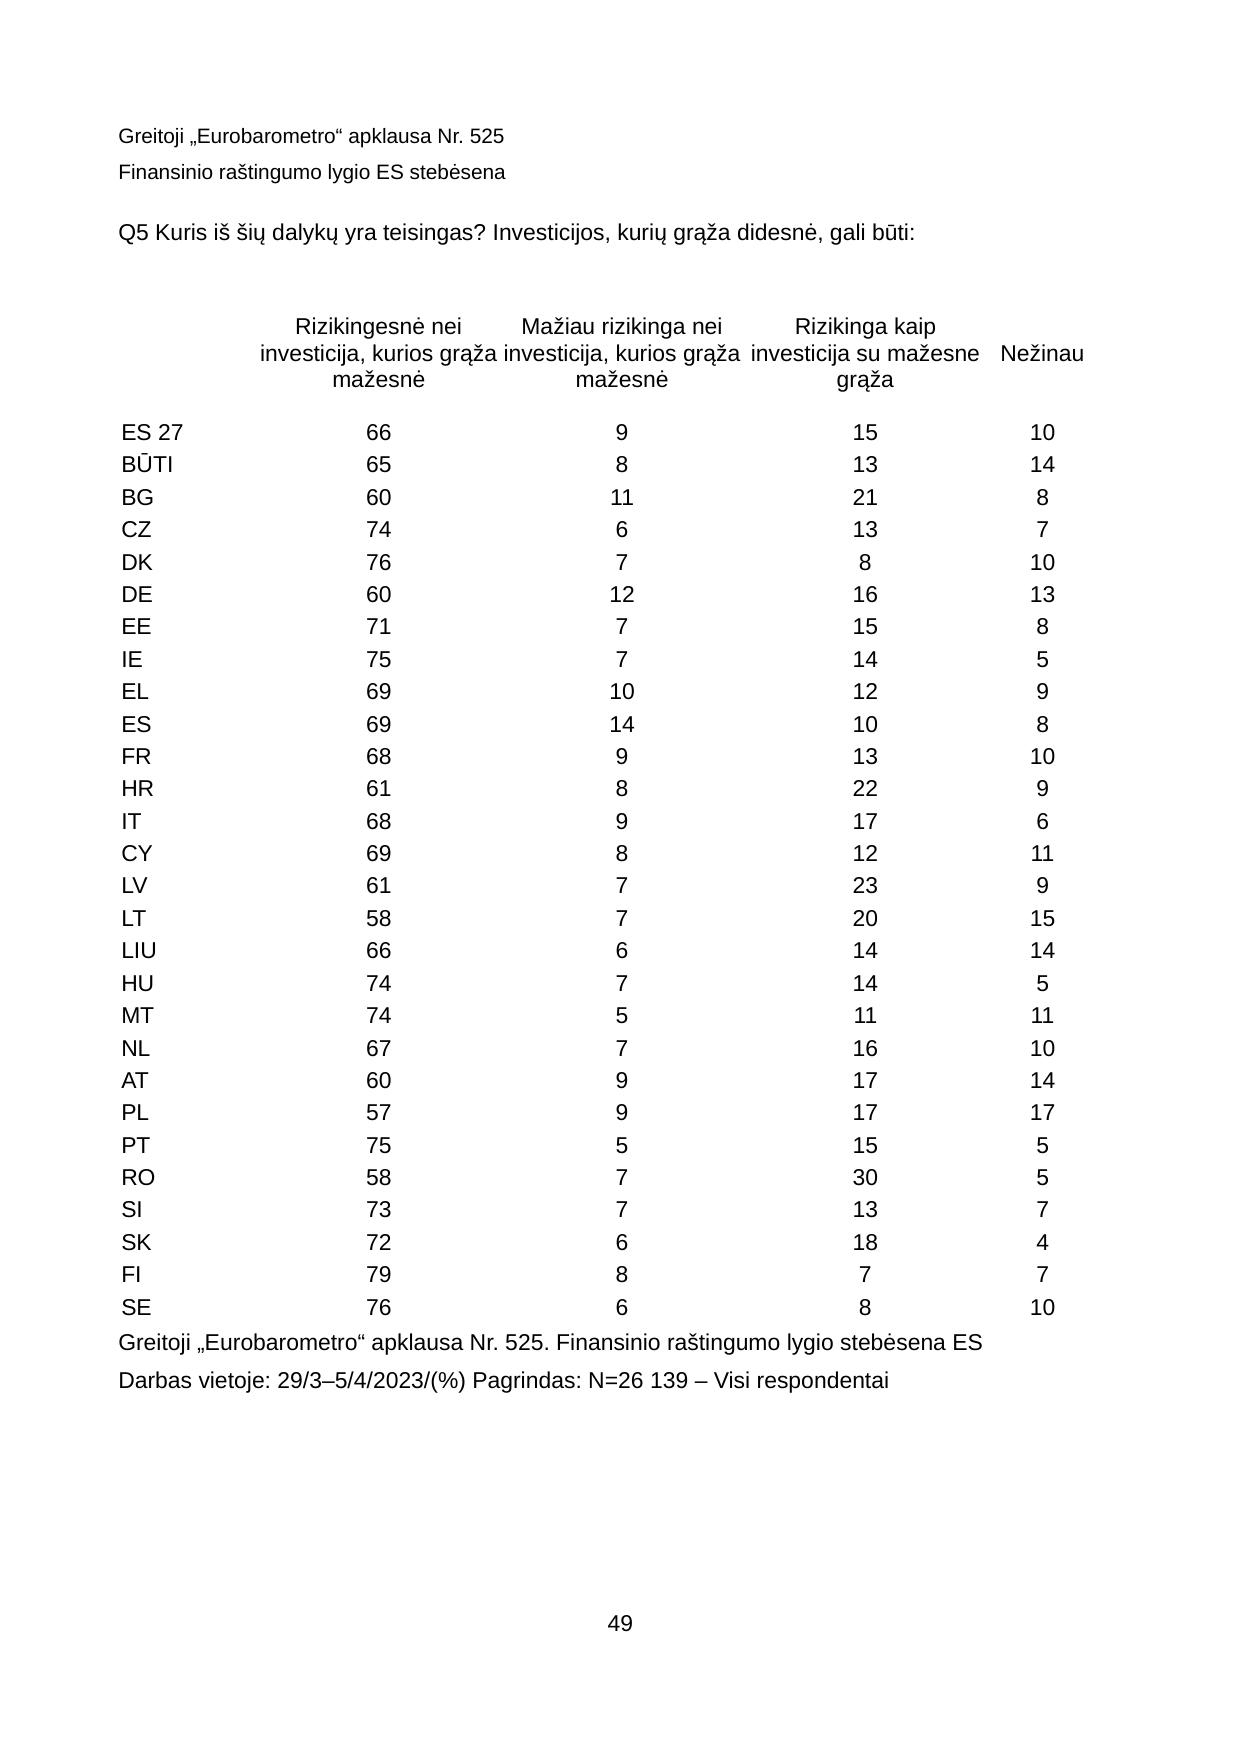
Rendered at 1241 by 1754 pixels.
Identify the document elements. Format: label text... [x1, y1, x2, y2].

table_cell 7 [500, 546, 743, 578]
table_cell 23 [744, 870, 987, 902]
table_cell 5 [500, 1129, 743, 1161]
table_cell 10 [987, 740, 1098, 772]
table_cell FI [118, 1258, 257, 1291]
table_cell 69 [257, 708, 500, 740]
table_cell 76 [257, 1291, 500, 1323]
table_cell 66 [257, 416, 500, 448]
table_cell 15 [744, 416, 987, 448]
table_cell 11 [500, 481, 743, 513]
table_cell 6 [987, 805, 1098, 837]
table_cell 30 [744, 1161, 987, 1193]
table_cell 10 [987, 546, 1098, 578]
table_cell 12 [744, 675, 987, 707]
table_cell 61 [257, 772, 500, 805]
table_header Nežinau [987, 290, 1098, 416]
table_header Rizikinga kaip investicija su mažesne grąža [744, 290, 987, 416]
table_cell 9 [500, 1096, 743, 1129]
table_cell 13 [744, 1194, 987, 1226]
table_cell 5 [500, 999, 743, 1031]
table_cell 11 [987, 999, 1098, 1031]
table_cell 69 [257, 675, 500, 707]
table_cell 8 [500, 772, 743, 805]
table_cell 58 [257, 902, 500, 934]
table_cell LT [118, 902, 257, 934]
table_cell 14 [744, 967, 987, 999]
table_cell 60 [257, 578, 500, 610]
table_cell 7 [500, 1161, 743, 1193]
table_cell 79 [257, 1258, 500, 1291]
table_cell 16 [744, 1031, 987, 1064]
table_cell 60 [257, 481, 500, 513]
table_cell EE [118, 610, 257, 643]
table_cell 7 [500, 870, 743, 902]
table_cell 15 [744, 1129, 987, 1161]
table_cell BG [118, 481, 257, 513]
table_cell 7 [500, 1194, 743, 1226]
table_cell 6 [500, 1226, 743, 1258]
table_cell 8 [744, 546, 987, 578]
table_cell AT [118, 1064, 257, 1096]
table_cell 8 [500, 1258, 743, 1291]
table_cell 7 [500, 902, 743, 934]
table_cell 5 [987, 1161, 1098, 1193]
table_header Rizikingesnė nei investicija, kurios grąža mažesnė [257, 290, 500, 416]
table_header Mažiau rizikinga nei investicija, kurios grąža mažesnė [500, 290, 743, 416]
table_cell 76 [257, 546, 500, 578]
table_cell 10 [987, 1291, 1098, 1323]
table_cell 10 [500, 675, 743, 707]
table_cell BŪTI [118, 448, 257, 481]
table_cell 16 [744, 578, 987, 610]
table_cell 9 [987, 675, 1098, 707]
table_cell 5 [987, 1129, 1098, 1161]
text Greitoji „Eurobarometro“ apklausa Nr. 525. Finansinio raštingumo lygio stebėsena ES [118, 1329, 1122, 1355]
table_cell 14 [987, 934, 1098, 967]
table_cell 8 [500, 448, 743, 481]
table_cell 74 [257, 513, 500, 546]
table_cell 17 [987, 1096, 1098, 1129]
table_cell 7 [500, 1031, 743, 1064]
table_cell 8 [987, 610, 1098, 643]
table_cell 10 [987, 416, 1098, 448]
table_cell 72 [257, 1226, 500, 1258]
table_cell RO [118, 1161, 257, 1193]
table_cell EL [118, 675, 257, 707]
table_cell 6 [500, 934, 743, 967]
table_cell 13 [744, 448, 987, 481]
table_cell 22 [744, 772, 987, 805]
text Q5 Kuris iš šių dalykų yra teisingas? Investicijos, kurių grąža didesnė, gali būti: [118, 219, 1122, 246]
table_cell SK [118, 1226, 257, 1258]
table_cell 17 [744, 1064, 987, 1096]
table_cell 68 [257, 805, 500, 837]
table_cell 14 [744, 934, 987, 967]
table_cell 21 [744, 481, 987, 513]
table_cell 14 [744, 643, 987, 675]
table_cell 7 [987, 1258, 1098, 1291]
table_cell 20 [744, 902, 987, 934]
table_cell 5 [987, 967, 1098, 999]
table_cell 9 [987, 772, 1098, 805]
table_cell 60 [257, 1064, 500, 1096]
table_cell 73 [257, 1194, 500, 1226]
table_cell FR [118, 740, 257, 772]
table_cell 7 [500, 643, 743, 675]
table_cell HU [118, 967, 257, 999]
table_cell 6 [500, 513, 743, 546]
table_cell CZ [118, 513, 257, 546]
table_cell 7 [500, 610, 743, 643]
table_header [118, 290, 257, 416]
table_cell 14 [987, 448, 1098, 481]
table_cell 14 [500, 708, 743, 740]
table_cell 7 [744, 1258, 987, 1291]
table_cell ES [118, 708, 257, 740]
table_cell 10 [744, 708, 987, 740]
table_cell 58 [257, 1161, 500, 1193]
table_cell 74 [257, 967, 500, 999]
table_cell CY [118, 837, 257, 869]
table_cell SI [118, 1194, 257, 1226]
table_cell IE [118, 643, 257, 675]
table_cell 11 [744, 999, 987, 1031]
table_cell 7 [987, 1194, 1098, 1226]
table_cell HR [118, 772, 257, 805]
table_cell 6 [500, 1291, 743, 1323]
table_cell 7 [500, 967, 743, 999]
table_cell 10 [987, 1031, 1098, 1064]
table_cell 7 [987, 513, 1098, 546]
table_cell 8 [744, 1291, 987, 1323]
table_cell 11 [987, 837, 1098, 869]
table_cell 13 [987, 578, 1098, 610]
text Darbas vietoje: 29/3–5/4/2023/(%) Pagrindas: N=26 139 – Visi respondentai [118, 1367, 1122, 1393]
table_cell PL [118, 1096, 257, 1129]
table_cell 67 [257, 1031, 500, 1064]
table_cell 9 [500, 416, 743, 448]
table_cell 12 [500, 578, 743, 610]
table_cell 14 [987, 1064, 1098, 1096]
table_cell 17 [744, 1096, 987, 1129]
table_cell 68 [257, 740, 500, 772]
table_cell 9 [500, 1064, 743, 1096]
table_cell 66 [257, 934, 500, 967]
table_cell 9 [987, 870, 1098, 902]
table_cell 13 [744, 740, 987, 772]
table_cell 8 [500, 837, 743, 869]
table_cell MT [118, 999, 257, 1031]
table_cell PT [118, 1129, 257, 1161]
table_cell 71 [257, 610, 500, 643]
table_cell 8 [987, 708, 1098, 740]
table_cell 9 [500, 805, 743, 837]
table_cell DE [118, 578, 257, 610]
table_cell LV [118, 870, 257, 902]
table_cell IT [118, 805, 257, 837]
table_cell 12 [744, 837, 987, 869]
table_cell 15 [987, 902, 1098, 934]
table_cell 75 [257, 1129, 500, 1161]
table_cell 57 [257, 1096, 500, 1129]
table_cell 15 [744, 610, 987, 643]
table_cell 4 [987, 1226, 1098, 1258]
table_cell 69 [257, 837, 500, 869]
table_cell ES 27 [118, 416, 257, 448]
table_cell LIU [118, 934, 257, 967]
table_cell 65 [257, 448, 500, 481]
table_cell 75 [257, 643, 500, 675]
table_cell 5 [987, 643, 1098, 675]
table_cell 17 [744, 805, 987, 837]
table_cell 74 [257, 999, 500, 1031]
table_cell NL [118, 1031, 257, 1064]
table_cell 9 [500, 740, 743, 772]
table_cell 61 [257, 870, 500, 902]
table_cell DK [118, 546, 257, 578]
table_cell 18 [744, 1226, 987, 1258]
table_cell SE [118, 1291, 257, 1323]
table_cell 13 [744, 513, 987, 546]
table_cell 8 [987, 481, 1098, 513]
